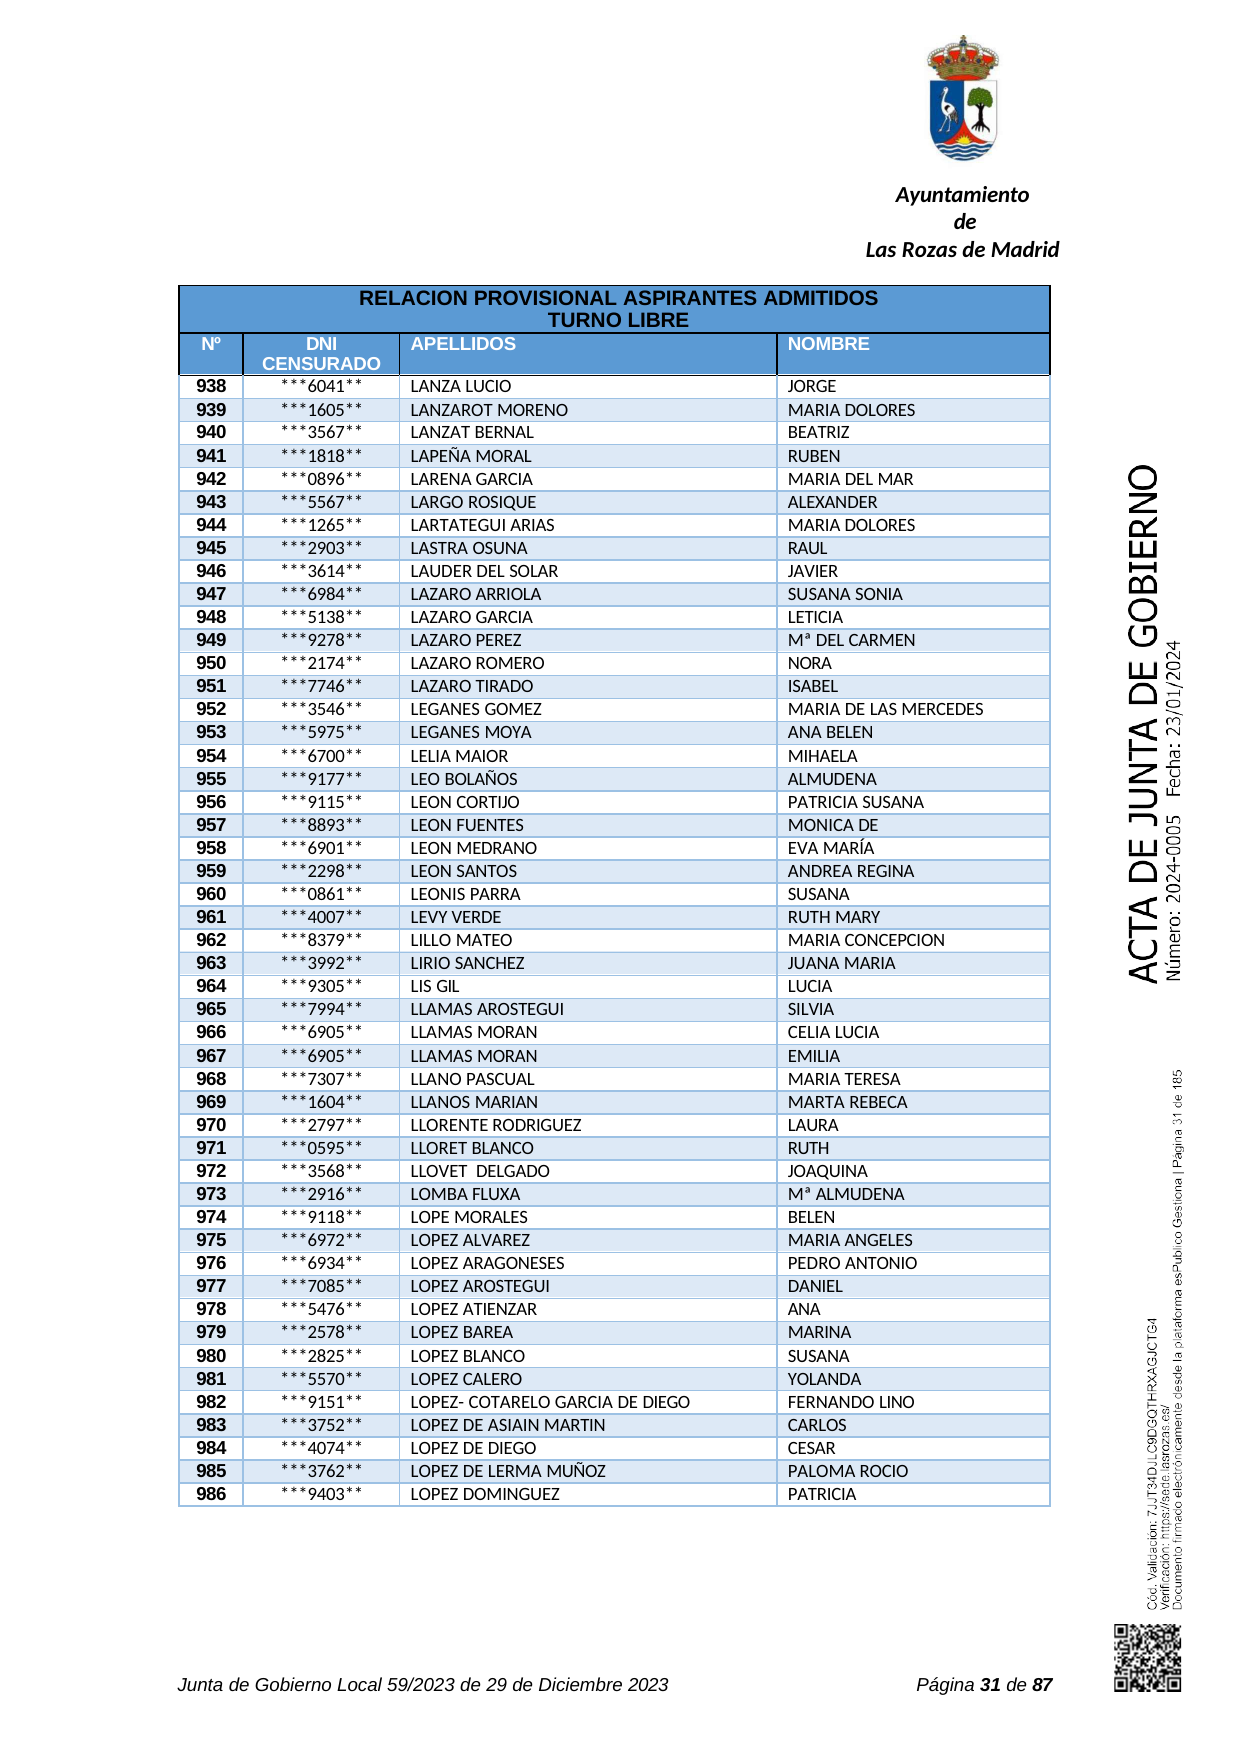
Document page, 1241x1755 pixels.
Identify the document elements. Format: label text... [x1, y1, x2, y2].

table_cell ***6984** [244, 584, 399, 605]
table_cell LLANOS MARIAN [400, 1092, 776, 1113]
table_cell LEVY VERDE [400, 907, 776, 928]
table_cell ***8893** [244, 815, 399, 836]
table_cell LOPEZ ALVAREZ [400, 1230, 776, 1251]
table_cell NOMBRE [778, 334, 1049, 374]
table_cell 942 [180, 468, 242, 490]
table_cell ***4074** [244, 1438, 399, 1459]
table_cell MARIA DOLORES [778, 515, 1049, 536]
table_cell MARTA REBECA [778, 1092, 1049, 1113]
table_cell ***1265** [244, 515, 399, 536]
table_cell ***7307** [244, 1068, 399, 1090]
table_cell LANZA LUCIO [400, 376, 776, 398]
table_cell 979 [180, 1322, 242, 1344]
table_cell 965 [180, 999, 242, 1021]
table_cell 955 [180, 768, 242, 790]
table_cell ***2174** [244, 653, 399, 674]
table_cell ***1604** [244, 1092, 399, 1113]
table_cell LOPEZ BLANCO [400, 1345, 776, 1367]
table_cell FERNANDO LINO [778, 1391, 1049, 1413]
table_cell ***2797** [244, 1115, 399, 1136]
table_cell 947 [180, 584, 242, 605]
table_cell ***5567** [244, 492, 399, 513]
table_cell Nº [180, 334, 242, 374]
table_cell ***0896** [244, 468, 399, 490]
table_cell LOPEZ CALERO [400, 1368, 776, 1390]
table_cell ***7994** [244, 999, 399, 1021]
table_cell 958 [180, 838, 242, 859]
table_cell LEON SANTOS [400, 861, 776, 882]
table_cell MIHAELA [778, 745, 1049, 767]
table_cell EVA MARÍA [778, 838, 1049, 859]
table_cell LLORENTE RODRIGUEZ [400, 1115, 776, 1136]
table_cell 946 [180, 561, 242, 582]
table_cell ***5138** [244, 607, 399, 628]
table_cell LLORET BLANCO [400, 1138, 776, 1159]
table_cell 939 [180, 399, 242, 421]
table_cell 975 [180, 1230, 242, 1251]
table_cell LEGANES GOMEZ [400, 699, 776, 721]
table_cell LOPEZ DE DIEGO [400, 1438, 776, 1459]
table_cell 944 [180, 515, 242, 536]
table_cell RUTH [778, 1138, 1049, 1159]
table_cell BELEN [778, 1207, 1049, 1228]
table_cell LAPEÑA MORAL [400, 445, 776, 467]
table_cell LLAMAS MORAN [400, 1045, 776, 1067]
table_cell ***5975** [244, 722, 399, 744]
table_cell 967 [180, 1045, 242, 1067]
table_cell LLOVET DELGADO [400, 1161, 776, 1182]
table_cell MARIA TERESA [778, 1068, 1049, 1090]
table_cell LLAMAS MORAN [400, 1022, 776, 1044]
table_cell ALEXANDER [778, 492, 1049, 513]
table_cell 986 [180, 1484, 242, 1505]
table_cell ***7746** [244, 676, 399, 698]
table_cell PATRICIA [778, 1484, 1049, 1505]
table_cell 960 [180, 884, 242, 905]
table_cell NORA [778, 653, 1049, 674]
table_cell 984 [180, 1438, 242, 1459]
table_cell RAUL [778, 538, 1049, 559]
table_cell ***2903** [244, 538, 399, 559]
table_cell LEO BOLAÑOS [400, 768, 776, 790]
table_cell SUSANA SONIA [778, 584, 1049, 605]
table_cell ***3567** [244, 422, 399, 444]
table_cell PALOMA ROCIO [778, 1461, 1049, 1482]
table_cell LUCIA [778, 976, 1049, 998]
table_cell LAZARO PEREZ [400, 630, 776, 651]
table_cell CELIA LUCIA [778, 1022, 1049, 1044]
table_cell 980 [180, 1345, 242, 1367]
table_cell LAURA [778, 1115, 1049, 1136]
table_cell 959 [180, 861, 242, 882]
table_cell ***8379** [244, 930, 399, 951]
table_cell 977 [180, 1276, 242, 1297]
table_cell LLAMAS AROSTEGUI [400, 999, 776, 1021]
table_cell ***4007** [244, 907, 399, 928]
table_cell MARINA [778, 1322, 1049, 1344]
table_cell ***5570** [244, 1368, 399, 1390]
table_cell LANZAT BERNAL [400, 422, 776, 444]
table_cell LOPEZ DE LERMA MUÑOZ [400, 1461, 776, 1482]
table_cell LETICIA [778, 607, 1049, 628]
table_cell YOLANDA [778, 1368, 1049, 1390]
table_cell 950 [180, 653, 242, 674]
table_cell ***3752** [244, 1415, 399, 1436]
table_cell 974 [180, 1207, 242, 1228]
table_cell ***9151** [244, 1391, 399, 1413]
table_cell 948 [180, 607, 242, 628]
table_cell LOPEZ AROSTEGUI [400, 1276, 776, 1297]
table_cell ANA BELEN [778, 722, 1049, 744]
table_cell ***3992** [244, 953, 399, 974]
table_cell DNI CENSURADO [244, 334, 399, 374]
table_cell 940 [180, 422, 242, 444]
table_cell LEON MEDRANO [400, 838, 776, 859]
table_cell 981 [180, 1368, 242, 1390]
table_cell ***3614** [244, 561, 399, 582]
table_cell JAVIER [778, 561, 1049, 582]
table_cell 938 [180, 376, 242, 398]
table_cell ANA [778, 1299, 1049, 1321]
table_cell LANZAROT MORENO [400, 399, 776, 421]
table_cell ***6041** [244, 376, 399, 398]
table_cell ***6972** [244, 1230, 399, 1251]
table_cell ***9118** [244, 1207, 399, 1228]
table_cell 964 [180, 976, 242, 998]
table_cell 966 [180, 1022, 242, 1044]
table_cell ***9177** [244, 768, 399, 790]
table_cell LAZARO TIRADO [400, 676, 776, 698]
table_cell 969 [180, 1092, 242, 1113]
table_cell LOPE MORALES [400, 1207, 776, 1228]
table_cell ***6905** [244, 1022, 399, 1044]
table_cell MONICA DE [778, 815, 1049, 836]
table_cell ***1818** [244, 445, 399, 467]
table_cell ISABEL [778, 676, 1049, 698]
table_cell Mª ALMUDENA [778, 1184, 1049, 1205]
table_cell 953 [180, 722, 242, 744]
table_header RELACION PROVISIONAL ASPIRANTES ADMITIDOS TURNO LIBRE [180, 286, 1049, 332]
table_cell LIRIO SANCHEZ [400, 953, 776, 974]
table_cell CESAR [778, 1438, 1049, 1459]
table_cell SUSANA [778, 884, 1049, 905]
table_cell MARIA DOLORES [778, 399, 1049, 421]
table_cell RUTH MARY [778, 907, 1049, 928]
table_cell LOMBA FLUXA [400, 1184, 776, 1205]
table_cell 985 [180, 1461, 242, 1482]
table_cell PEDRO ANTONIO [778, 1253, 1049, 1274]
table_cell Mª DEL CARMEN [778, 630, 1049, 651]
table_cell 968 [180, 1068, 242, 1090]
table_cell MARIA ANGELES [778, 1230, 1049, 1251]
table_cell 945 [180, 538, 242, 559]
table_cell MARIA DE LAS MERCEDES [778, 699, 1049, 721]
table_cell APELLIDOS [400, 334, 776, 374]
table_cell CARLOS [778, 1415, 1049, 1436]
table_cell 973 [180, 1184, 242, 1205]
table_cell LARTATEGUI ARIAS [400, 515, 776, 536]
table_cell 963 [180, 953, 242, 974]
table_cell LOPEZ DE ASIAIN MARTIN [400, 1415, 776, 1436]
table_cell EMILIA [778, 1045, 1049, 1067]
table_cell LELIA MAIOR [400, 745, 776, 767]
table_cell LOPEZ ARAGONESES [400, 1253, 776, 1274]
table_cell ***6901** [244, 838, 399, 859]
table_cell SUSANA [778, 1345, 1049, 1367]
table_cell MARIA CONCEPCION [778, 930, 1049, 951]
table_cell LEON CORTIJO [400, 792, 776, 813]
table_cell 978 [180, 1299, 242, 1321]
table_cell LILLO MATEO [400, 930, 776, 951]
table_cell 954 [180, 745, 242, 767]
table_cell 952 [180, 699, 242, 721]
table_cell ***3568** [244, 1161, 399, 1182]
table_cell 949 [180, 630, 242, 651]
table_cell JOAQUINA [778, 1161, 1049, 1182]
table_cell ***0861** [244, 884, 399, 905]
table_cell 976 [180, 1253, 242, 1274]
table_cell ***6934** [244, 1253, 399, 1274]
table_cell LOPEZ BAREA [400, 1322, 776, 1344]
table_cell ALMUDENA [778, 768, 1049, 790]
table_cell LARENA GARCIA [400, 468, 776, 490]
table_cell LEONIS PARRA [400, 884, 776, 905]
table_cell ***7085** [244, 1276, 399, 1297]
table_cell DANIEL [778, 1276, 1049, 1297]
table_cell LOPEZ- COTARELO GARCIA DE DIEGO [400, 1391, 776, 1413]
table_cell ***9115** [244, 792, 399, 813]
table_cell LOPEZ ATIENZAR [400, 1299, 776, 1321]
table_cell 983 [180, 1415, 242, 1436]
table_cell ***6905** [244, 1045, 399, 1067]
table_cell JUANA MARIA [778, 953, 1049, 974]
table_cell LAZARO GARCIA [400, 607, 776, 628]
table_cell 970 [180, 1115, 242, 1136]
table_cell ***1605** [244, 399, 399, 421]
table_cell ***2298** [244, 861, 399, 882]
table_cell 971 [180, 1138, 242, 1159]
table_cell LEON FUENTES [400, 815, 776, 836]
table_cell LAZARO ARRIOLA [400, 584, 776, 605]
table_cell RUBEN [778, 445, 1049, 467]
table_cell JORGE [778, 376, 1049, 398]
table_cell ***2825** [244, 1345, 399, 1367]
table_cell LASTRA OSUNA [400, 538, 776, 559]
table_cell ***6700** [244, 745, 399, 767]
table_cell 956 [180, 792, 242, 813]
table_cell ***5476** [244, 1299, 399, 1321]
table_cell LEGANES MOYA [400, 722, 776, 744]
table_cell LARGO ROSIQUE [400, 492, 776, 513]
table_cell ***9305** [244, 976, 399, 998]
table_cell ***9278** [244, 630, 399, 651]
table_cell 961 [180, 907, 242, 928]
table_cell PATRICIA SUSANA [778, 792, 1049, 813]
table_cell 982 [180, 1391, 242, 1413]
table_cell LAUDER DEL SOLAR [400, 561, 776, 582]
table_cell ANDREA REGINA [778, 861, 1049, 882]
table_cell ***0595** [244, 1138, 399, 1159]
table_cell 957 [180, 815, 242, 836]
table_cell LOPEZ DOMINGUEZ [400, 1484, 776, 1505]
table_cell ***2578** [244, 1322, 399, 1344]
table_cell ***2916** [244, 1184, 399, 1205]
table_cell ***3546** [244, 699, 399, 721]
table_cell 972 [180, 1161, 242, 1182]
table_cell 951 [180, 676, 242, 698]
table_cell BEATRIZ [778, 422, 1049, 444]
table_cell LLANO PASCUAL [400, 1068, 776, 1090]
table_cell ***9403** [244, 1484, 399, 1505]
table_cell 941 [180, 445, 242, 467]
table_cell ***3762** [244, 1461, 399, 1482]
table_cell LAZARO ROMERO [400, 653, 776, 674]
table_cell 943 [180, 492, 242, 513]
table_cell LIS GIL [400, 976, 776, 998]
table_cell MARIA DEL MAR [778, 468, 1049, 490]
table_cell SILVIA [778, 999, 1049, 1021]
table_cell 962 [180, 930, 242, 951]
